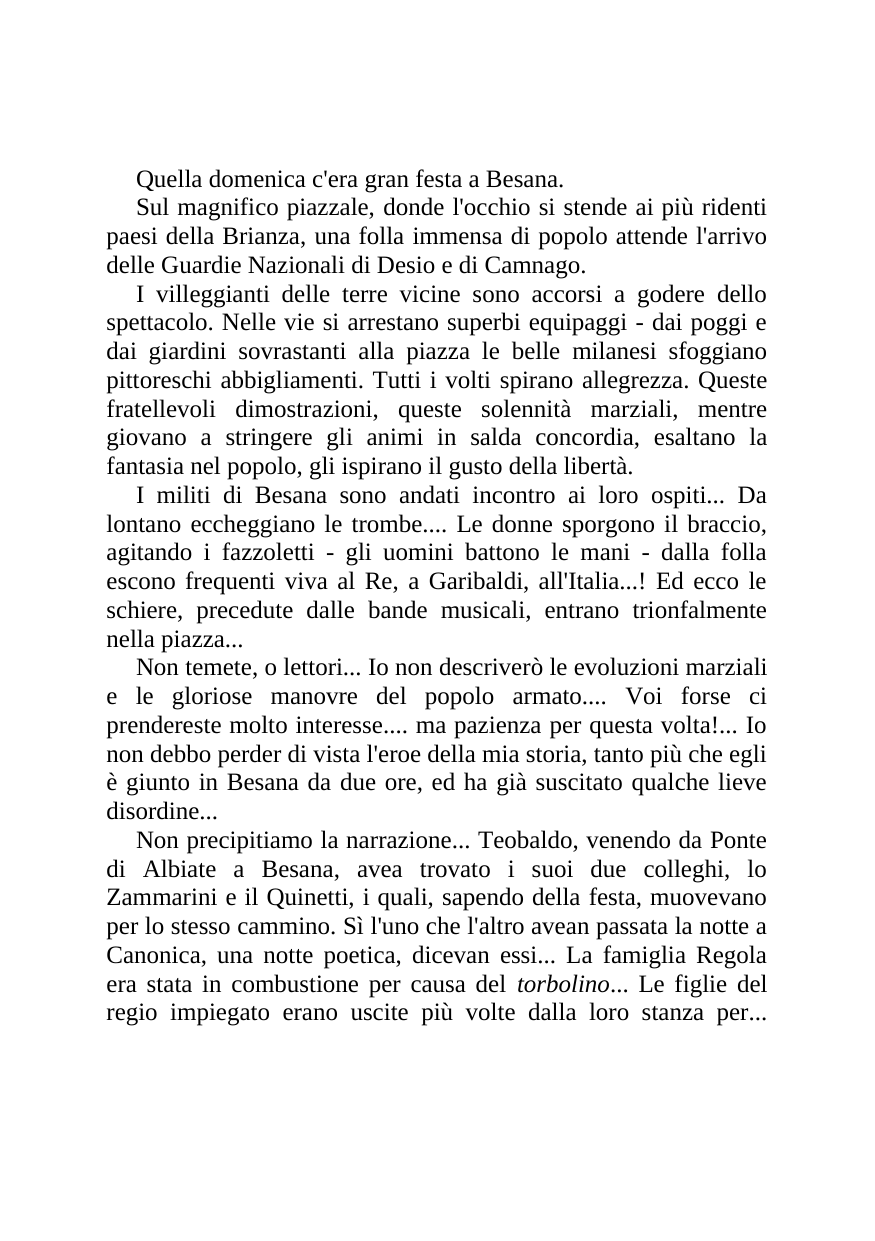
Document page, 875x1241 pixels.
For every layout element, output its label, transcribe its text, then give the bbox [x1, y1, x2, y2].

text Non precipitiamo la narrazione... Teobaldo, venendo da Ponte di Albiate a Besana, avea trovato i suoi due colleghi, lo Zammarini e il Quinetti, i quali, sapendo della festa, muovevano per lo stesso cammino. Sì l'uno che l'altro avean passata la notte a Canonica, una notte poetica, dicevan essi... La famiglia Regola era stata in combustione per causa del torbolino... Le figlie del regio impiegato erano uscite più volte dalla loro stanza per... [106, 825, 768, 1026]
text Non temete, o lettori... Io non descriverò le evoluzioni marziali e le gloriose manovre del popolo armato.... Voi forse ci prendereste molto interesse.... ma pazienza per questa volta!... Io non debbo perder di vista l'eroe della mia storia, tanto più che egli è giunto in Besana da due ore, ed ha già suscitato qualche lieve disordine... [106, 652, 768, 825]
text Sul magnifico piazzale, donde l'occhio si stende ai più ridenti paesi della Brianza, una folla immensa di popolo attende l'arrivo delle Guardie Nazionali di Desio e di Camnago. [106, 192, 768, 279]
text Quella domenica c'era gran festa a Besana. [106, 164, 768, 192]
text I militi di Besana sono andati incontro ai loro ospiti... Da lontano eccheggiano le trombe.... Le donne sporgono il braccio, agitando i fazzoletti - gli uomini battono le mani - dalla folla escono frequenti viva al Re, a Garibaldi, all'Italia...! Ed ecco le schiere, precedute dalle bande musicali, entrano trionfalmente nella piazza... [106, 480, 768, 652]
text I villeggianti delle terre vicine sono accorsi a godere dello spettacolo. Nelle vie si arrestano superbi equipaggi - dai poggi e dai giardini sovrastanti alla piazza le belle milanesi sfoggiano pittoreschi abbigliamenti. Tutti i volti spirano allegrezza. Queste fratellevoli dimostrazioni, queste solennità marziali, mentre giovano a stringere gli animi in salda concordia, esaltano la fantasia nel popolo, gli ispirano il gusto della libertà. [106, 279, 768, 480]
